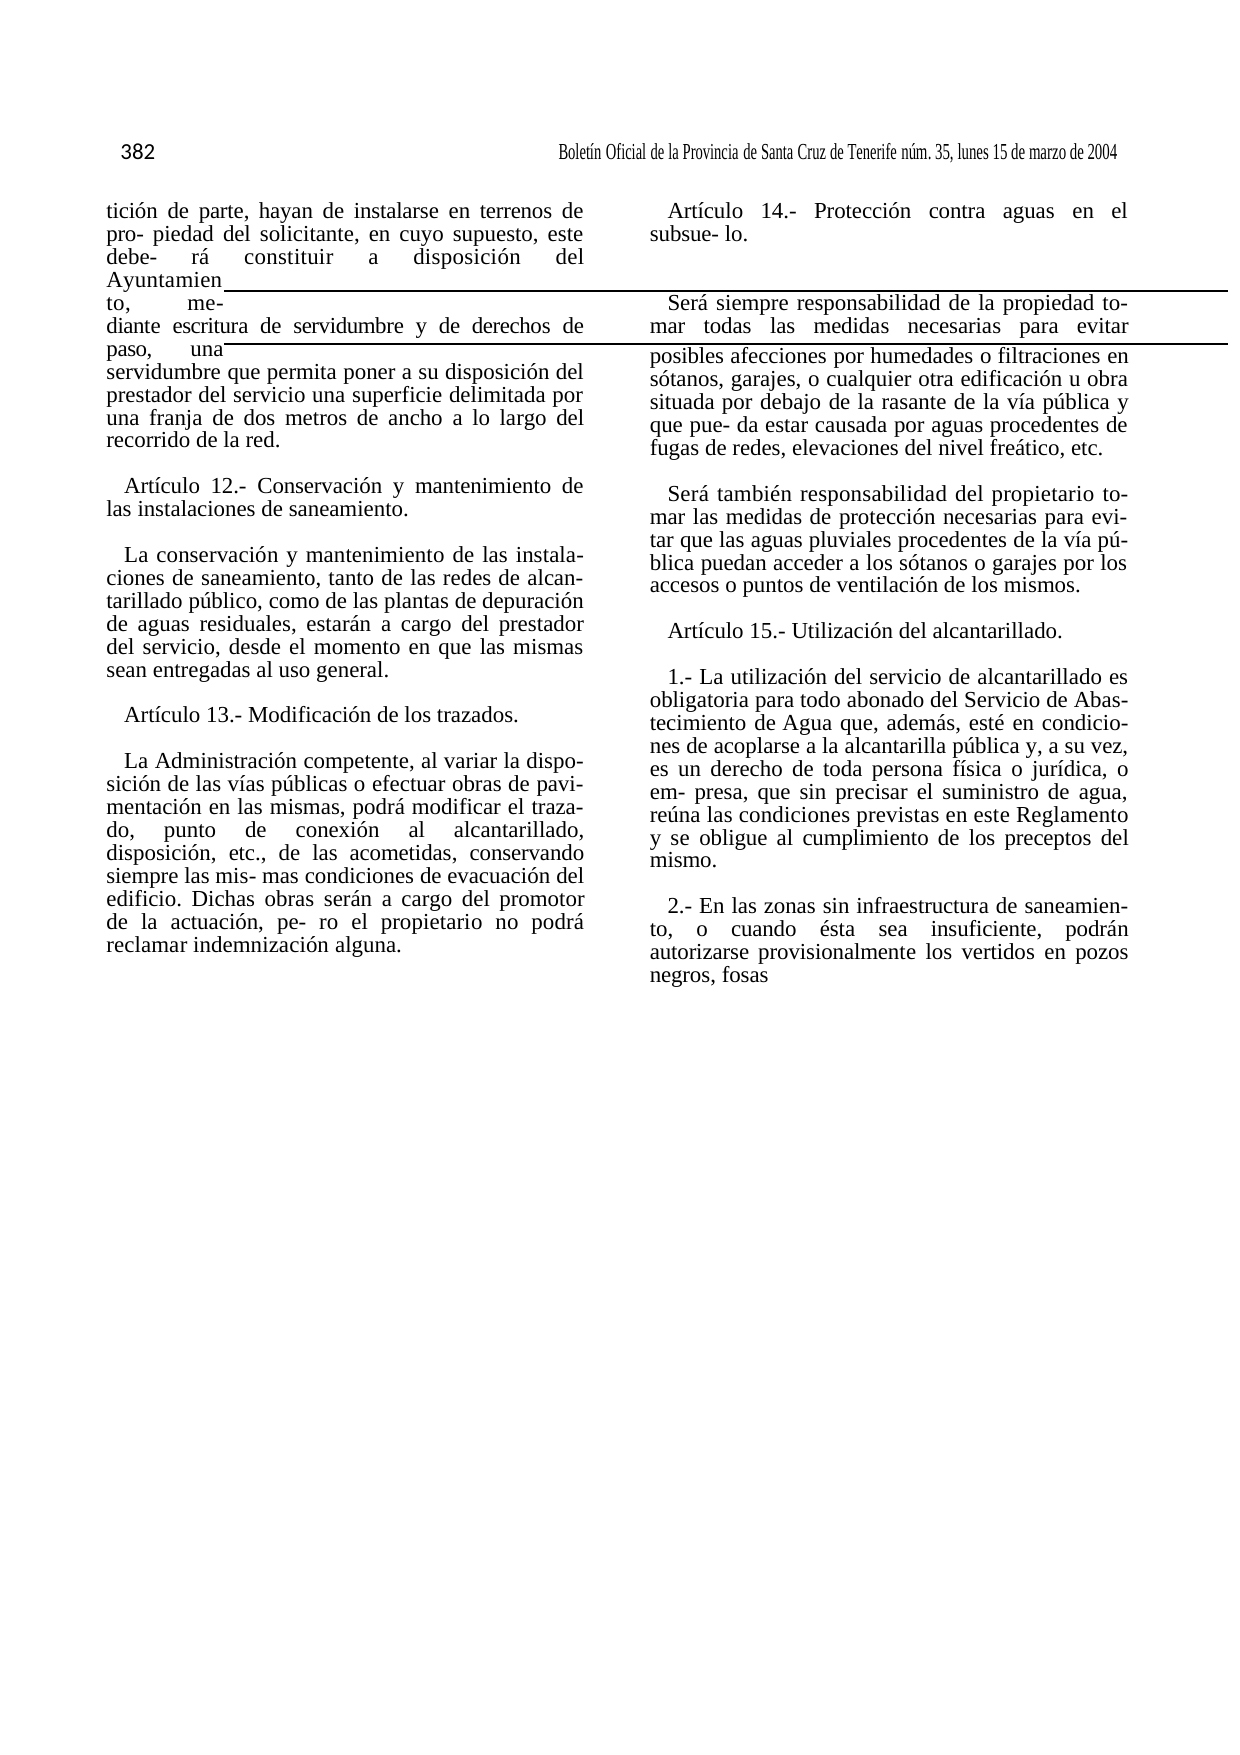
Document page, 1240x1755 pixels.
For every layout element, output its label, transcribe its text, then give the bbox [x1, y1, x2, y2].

text La Administración competente, al variar la dispo- sición de las vías públicas o efectuar obras de pavi- mentación en las mismas, podrá modificar el traza- do, punto de conexión al alcantarillado, disposición, etc., de las acometidas, conservando siempre las mis- mas condiciones de evacuación del edificio. Dichas obras serán a cargo del promotor de la actuación, pe- ro el propietario no podrá reclamar indemnización alguna. [106, 750, 584, 957]
text Artículo 13.- Modificación de los trazados. [124, 701, 593, 728]
text [649, 269, 1128, 290]
text La conservación y mantenimiento de las instala- ciones de saneamiento, tanto de las redes de alcan- tarillado público, como de las plantas de depuración de aguas residuales, estarán a cargo del prestador del servicio, desde el momento en que las mismas sean entregadas al uso general. [106, 544, 584, 682]
text Artículo 12.- Conservación y mantenimiento de las instalaciones de saneamiento. [106, 475, 583, 521]
text Artículo 14.- Protección contra aguas en el subsue- lo. [649, 200, 1128, 246]
text posibles afecciones por humedades o filtraciones en sótanos, garajes, o cualquier otra edificación u obra situada por debajo de la rasante de la vía pública y que pue- da estar causada por aguas procedentes de fugas de redes, elevaciones del nivel freático, etc. [649, 345, 1128, 460]
text 2.- En las zonas sin infraestructura de saneamien- to, o cuando ésta sea insuficiente, podrán autorizarse provisionalmente los vertidos en pozos negros, fosas [649, 895, 1128, 987]
text Será siempre responsabilidad de la propiedad to- mar todas las medidas necesarias para evitar [649, 292, 1128, 343]
text Será también responsabilidad del propietario to- mar las medidas de protección necesarias para evi- tar que las aguas pluviales procedentes de la vía pú- blica puedan acceder a los sótanos o garajes por los accesos o puntos de ventilación de los mismos. [649, 483, 1128, 597]
text 1.- La utilización del servicio de alcantarillado es obligatoria para todo abonado del Servicio de Abas- tecimiento de Agua que, además, esté en condicio- nes de acoplarse a la alcantarilla pública y, a su vez, es un derecho de toda persona física o jurídica, o em- presa, que sin precisar el suministro de agua, reúna las condiciones previstas en este Reglamento y se obligue al cumplimiento de los preceptos del mismo. [649, 666, 1128, 872]
text Artículo 15.- Utilización del alcantarillado. [667, 617, 1137, 644]
text tición de parte, hayan de instalarse en terrenos de pro- piedad del solicitante, en cuyo supuesto, este debe- rá constituir a disposición del Ayuntamiento, me- diante escritura de servidumbre y de derechos de paso, una servidumbre que permita poner a su disposición del prestador del servicio una superficie delimitada por una franja de dos metros de ancho a lo largo del recorrido de la red. [106, 200, 584, 452]
